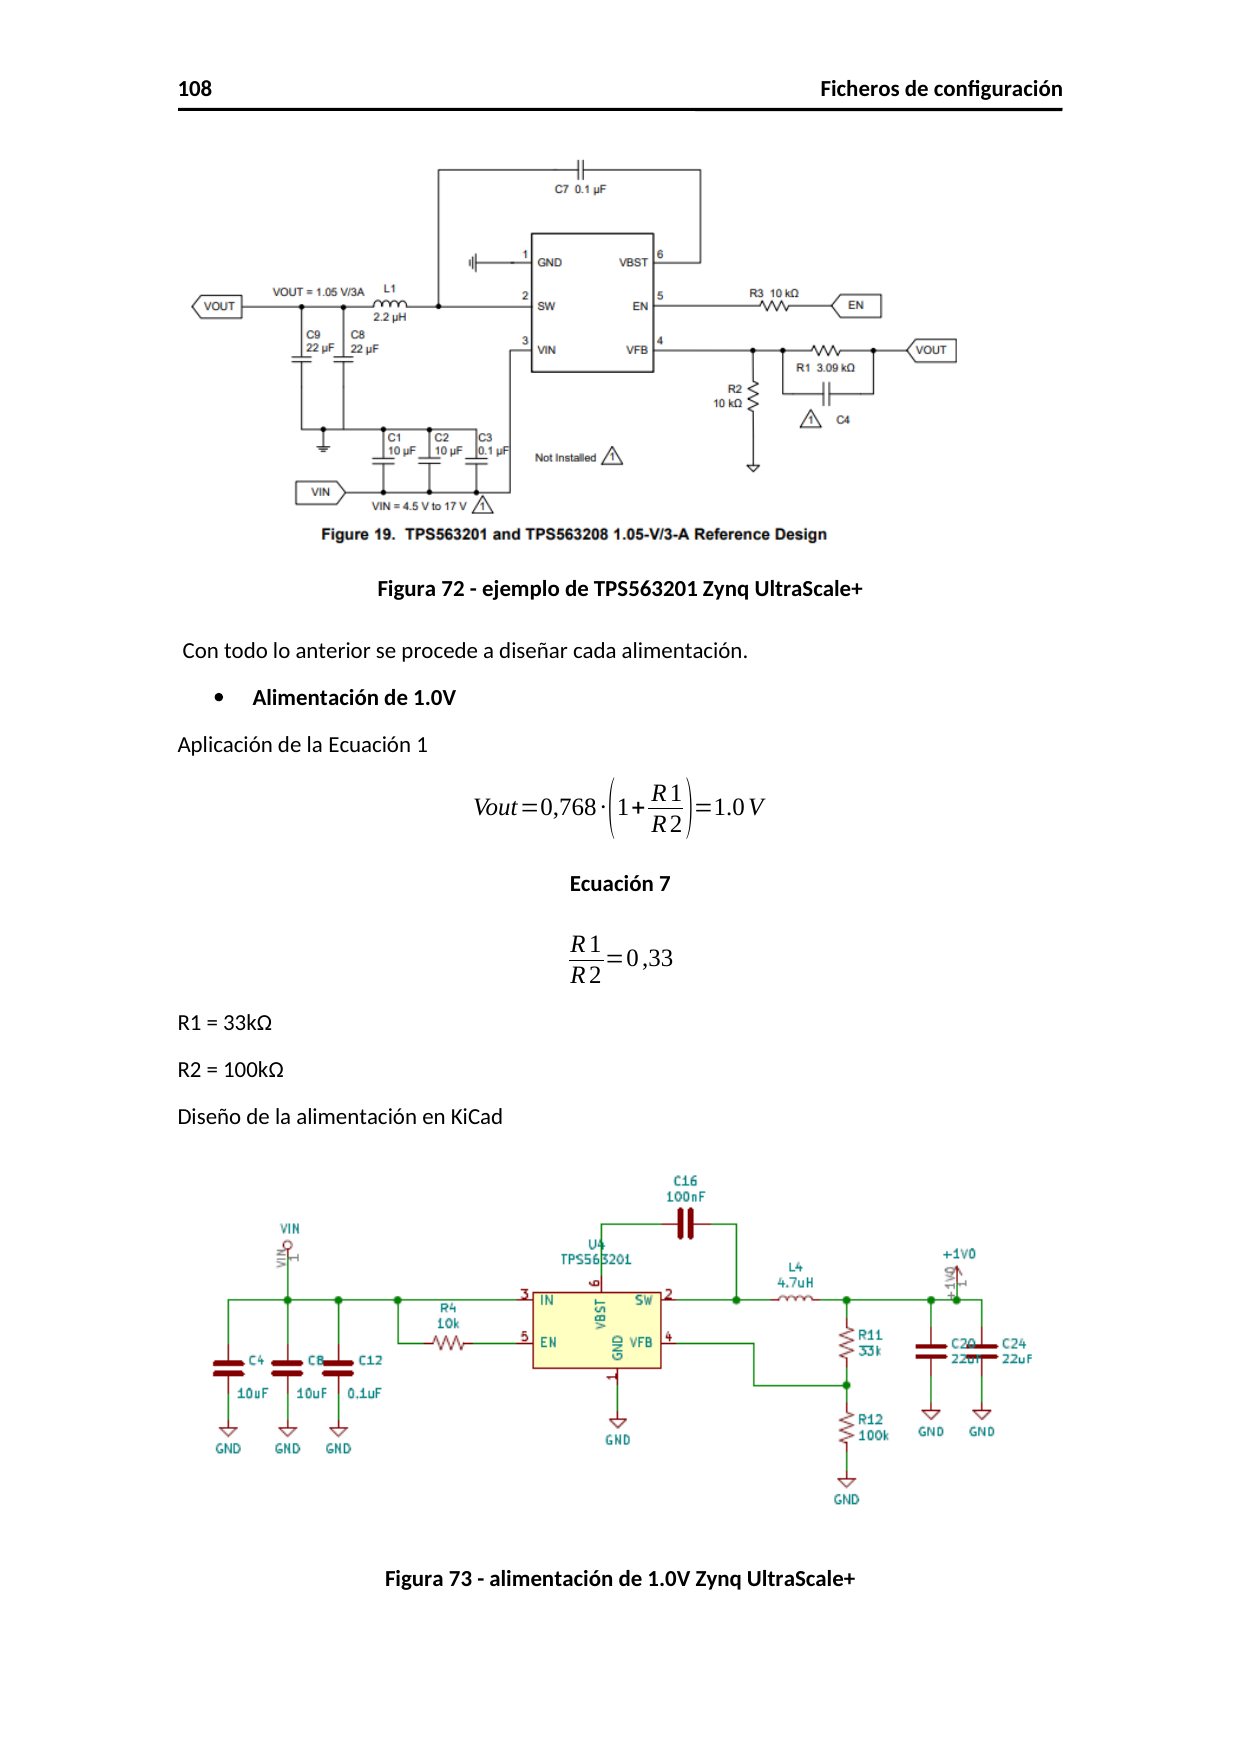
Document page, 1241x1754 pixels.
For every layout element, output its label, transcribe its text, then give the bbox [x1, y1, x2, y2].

picture [177, 1148, 1063, 1538]
text Con todo lo anterior se procede a diseñar cada alimentación. [177, 636, 1063, 664]
text Aplicación de la Ecuación 1 [177, 730, 1063, 758]
text R1 = 33kΩ [177, 1008, 1063, 1036]
text Figura 73 - alimentación de 1.0V Zynq UltraScale+ [177, 1564, 1063, 1592]
text Diseño de la alimentación en KiCad [177, 1102, 1063, 1130]
list Alimentación de 1.0V [215, 683, 1063, 711]
text R2 = 100kΩ [177, 1055, 1063, 1083]
picture [177, 147, 971, 548]
text Figura 72 - ejemplo de TPS563201 Zynq UltraScale+ [177, 574, 1063, 603]
text Ecuación 7 [177, 869, 1063, 897]
